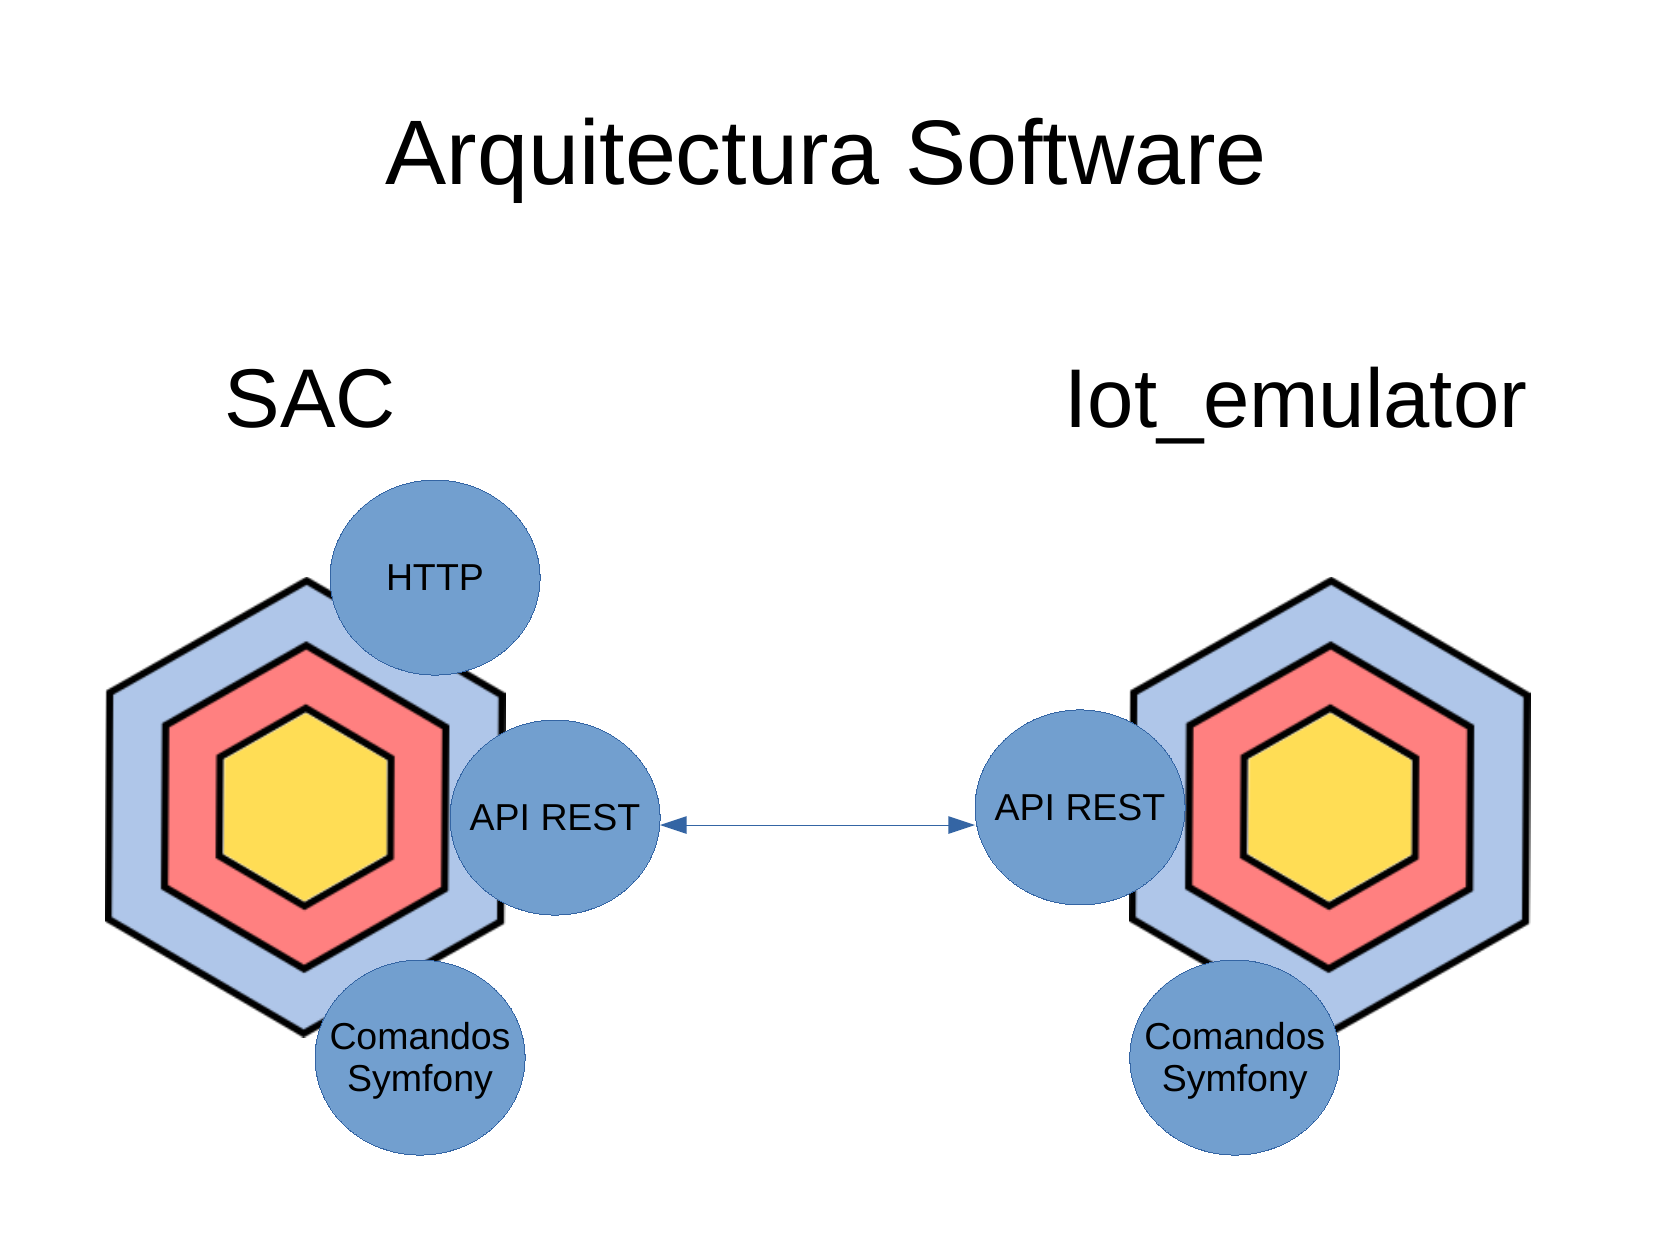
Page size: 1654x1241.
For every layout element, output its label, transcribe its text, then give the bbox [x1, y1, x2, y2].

text_box API REST [450, 720, 661, 916]
text_box Comandos Symfony [1129, 960, 1340, 1156]
text_box Iot_emulator [1050, 345, 1543, 453]
text_box SAC [210, 345, 411, 453]
text_box Comandos Symfony [315, 960, 526, 1156]
picture [1129, 577, 1531, 1038]
title Arquitectura Software [82, 49, 1571, 257]
picture [105, 577, 506, 1038]
text_box API REST [975, 709, 1186, 905]
text_box HTTP [330, 480, 541, 676]
